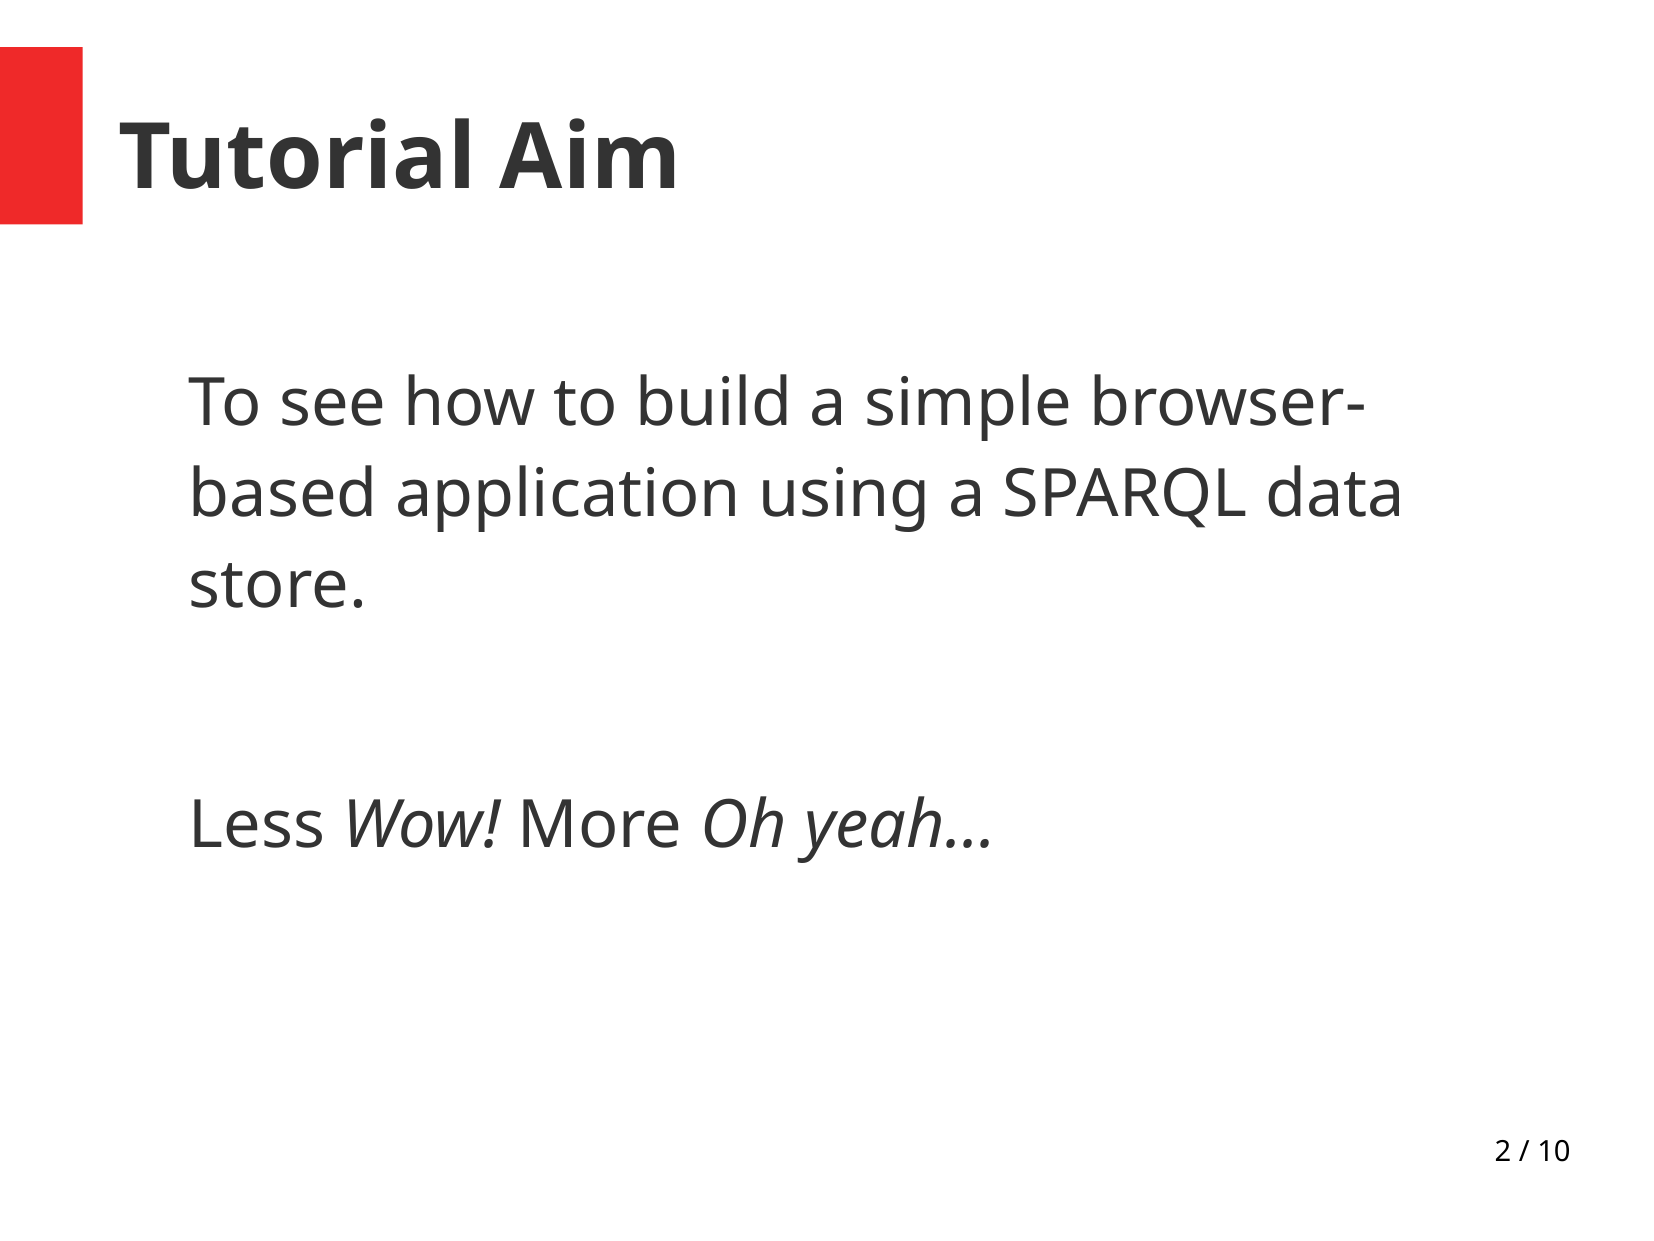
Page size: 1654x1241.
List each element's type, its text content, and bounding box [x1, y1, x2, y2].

title Tutorial Aim [118, 49, 1571, 257]
list To see how to build a simple browser-based application using a SPARQL data store. Less Wow! More Oh yeah... [118, 354, 1536, 1074]
